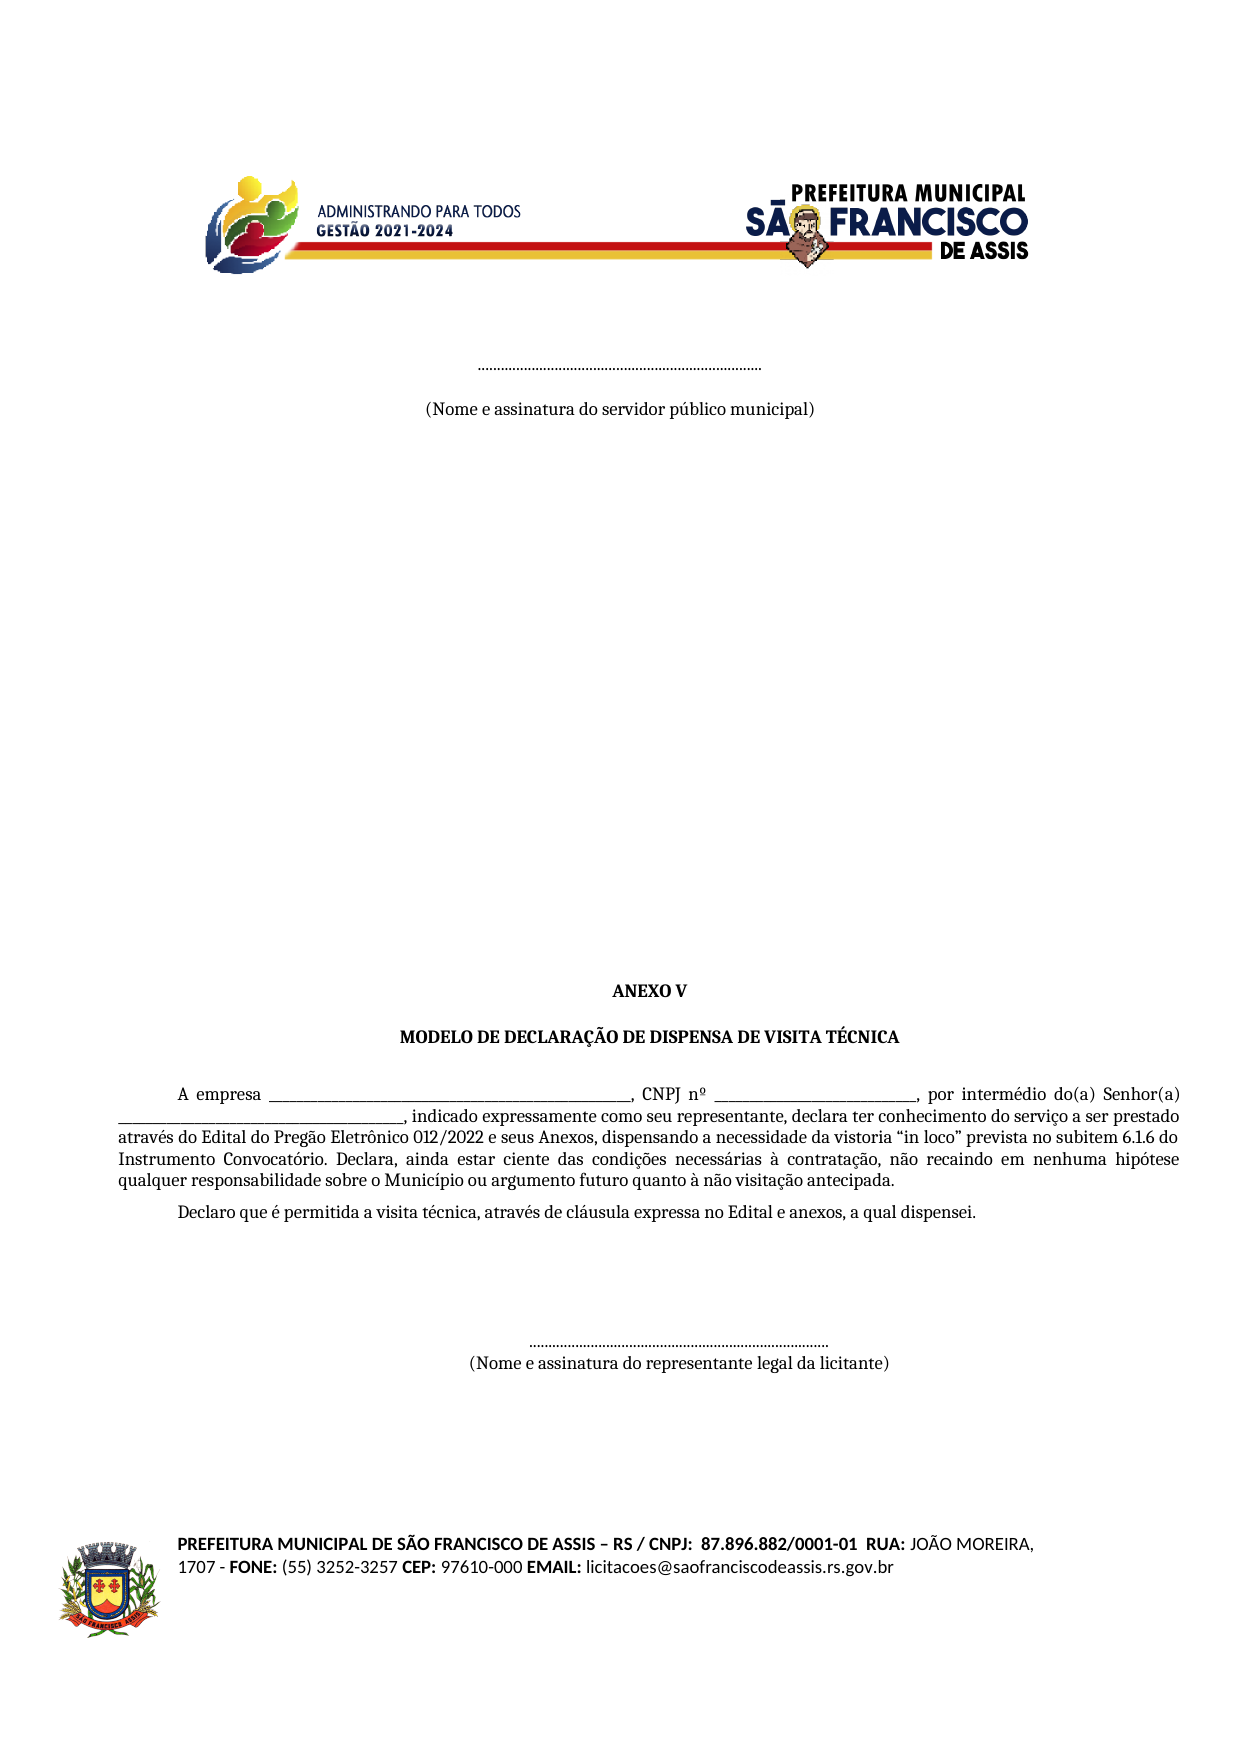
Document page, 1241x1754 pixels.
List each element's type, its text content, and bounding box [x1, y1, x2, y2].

text (Nome e assinatura do representante legal da licitante) [177, 1352, 1181, 1374]
text Declaro que é permitida a visita técnica, através de cláusula expressa no Edital e anexos, a qual dispensei. [118, 1202, 1181, 1224]
text .............................................................................. [177, 1331, 1181, 1352]
text ANEXO V [118, 981, 1181, 1002]
text A empresa ____________________________________________________, CNPJ nº _____________________________, por intermédio do(a) Senhor(a) _________________________________________, indicado expressamente como seu representante, declara ter conhecimento do serviço a ser prestado através do Edital do Pregão Eletrônico 012/2022 e seus Anexos, dispensando a necessidade da vistoria “in loco” prevista no subitem 6.1.6 do Instrumento Convocatório. Declara, ainda estar ciente das condições necessárias à contratação, não recaindo em nenhuma hipótese qualquer responsabilidade sobre o Município ou argumento futuro quanto à não visitação antecipada. [118, 1084, 1181, 1191]
text (Nome e assinatura do servidor público municipal) [177, 399, 1063, 420]
text MODELO DE DECLARAÇÃO DE DISPENSA DE VISITA TÉCNICA [118, 1027, 1181, 1048]
text .......................................................................... [177, 353, 1063, 375]
